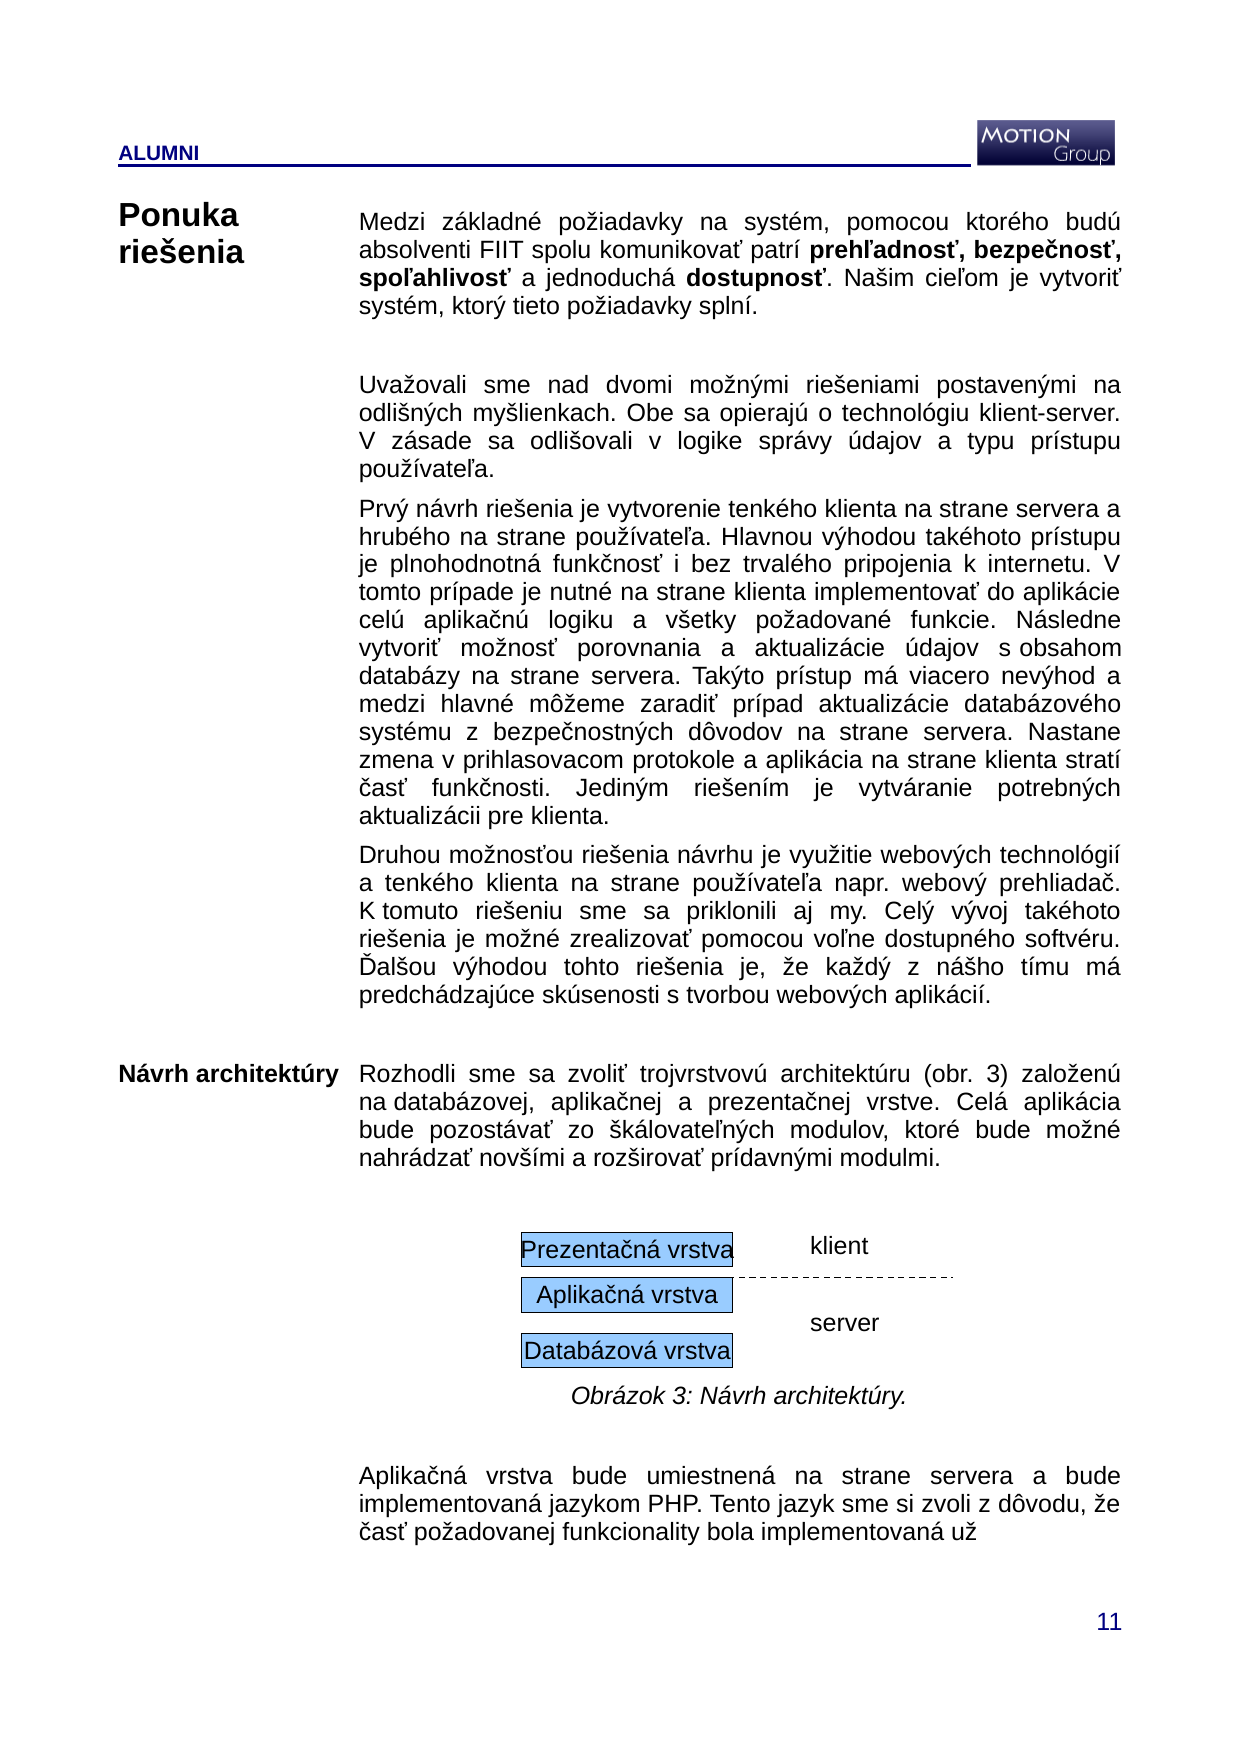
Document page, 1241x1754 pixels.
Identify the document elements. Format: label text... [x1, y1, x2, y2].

picture [971, 112, 1122, 172]
text Druhou možnosťou riešenia návrhu je využitie webových technológií a tenkého klienta na strane používateľa napr. webový prehliadač. K tomuto riešeniu sme sa priklonili aj my. Celý vývoj takéhoto riešenia je možné zrealizovať pomocou voľne dostupného softvéru. Ďalšou výhodou tohto riešenia je, že každý z nášho tímu má predchádzajúce skúsenosti s tvorbou webových aplikácií. [358, 841, 1122, 1009]
subtitle Návrh architektúry [118, 1060, 358, 1088]
text Obrázok 3: Návrh architektúry. [358, 1382, 1122, 1410]
text Aplikačná vrstva bude umiestnená na strane servera a bude implementovaná jazykom PHP. Tento jazyk sme si zvoli z dôvodu, že časť požadovanej funkcionality bola implementovaná už [358, 1461, 1122, 1545]
text Medzi základné požiadavky na systém, pomocou ktorého budú absolventi FIIT spolu komunikovať patrí prehľadnosť, bezpečnosť, spoľahlivosť a jednoduchá dostupnosť. Našim cieľom je vytvoriť systém, ktorý tieto požiadavky splní. [358, 208, 1122, 319]
text Prvý návrh riešenia je vytvorenie tenkého klienta na strane servera a hrubého na strane používateľa. Hlavnou výhodou takéhoto prístupu je plnohodnotná funkčnosť i bez trvalého pripojenia k internetu. V tomto prípade je nutné na strane klienta implementovať do aplikácie celú aplikačnú logiku a všetky požadované funkcie. Následne vytvoriť možnosť porovnania a aktualizácie údajov s obsahom databázy na strane servera. Takýto prístup má viacero nevýhod a medzi hlavné môžeme zaradiť prípad aktualizácie databázového systému z bezpečnostných dôvodov na strane servera. Nastane zmena v prihlasovacom protokole a aplikácia na strane klienta stratí časť funkčnosti. Jediným riešením je vytváranie potrebných aktualizácii pre klienta. [358, 494, 1122, 829]
text Uvažovali sme nad dvomi možnými riešeniami postavenými na odlišných myšlienkach. Obe sa opierajú o technológiu klient-server. V zásade sa odlišovali v logike správy údajov a typu prístupu používateľa. [358, 371, 1122, 483]
subtitle Ponuka riešenia [118, 196, 358, 271]
text Rozhodli sme sa zvoliť trojvrstvovú architektúru (obr. 3) založenú na databázovej, aplikačnej a prezentačnej vrstve. Celá aplikácia bude pozostávať zo škálovateľných modulov, ktoré bude možné nahrádzať novšími a rozširovať prídavnými modulmi. [358, 1060, 1122, 1172]
